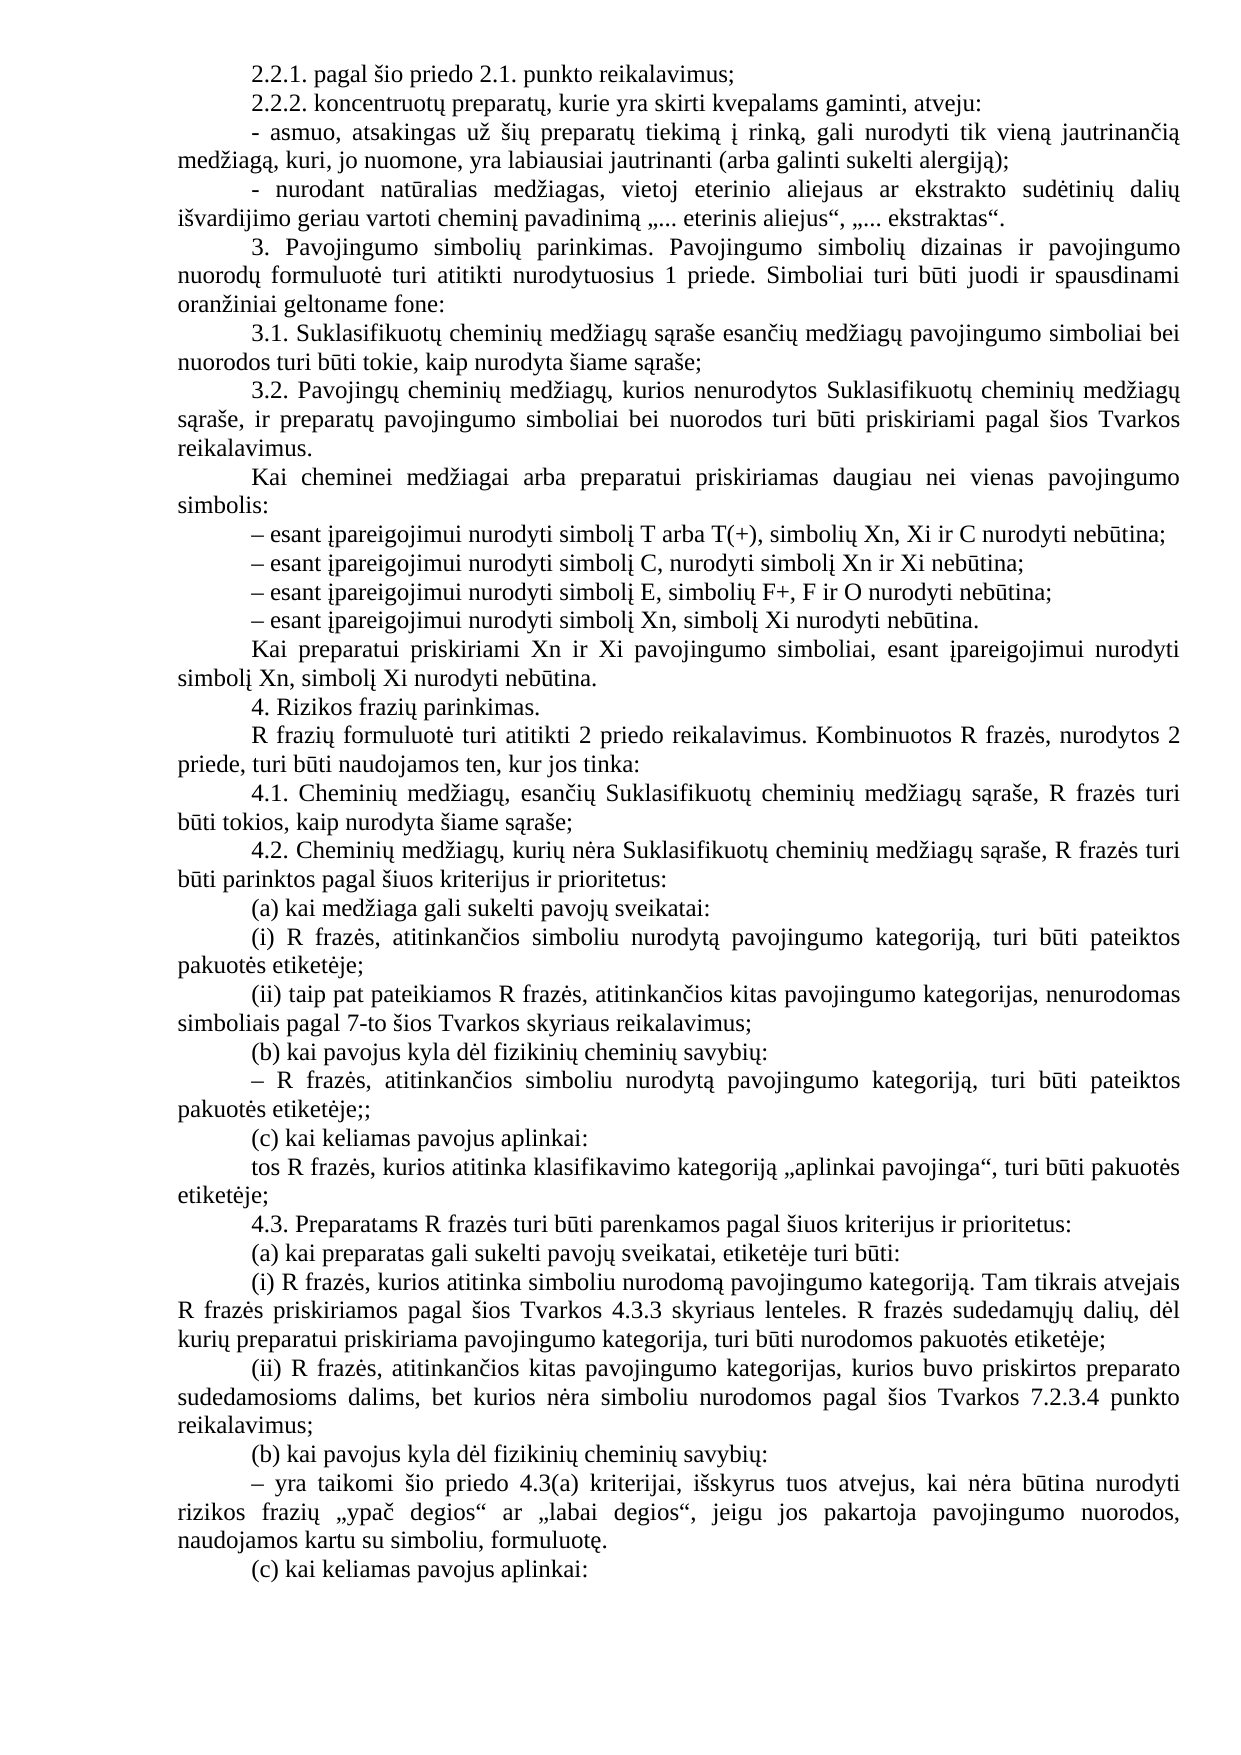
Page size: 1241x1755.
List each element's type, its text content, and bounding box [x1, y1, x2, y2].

text 3.2. Pavojingų cheminių medžiagų, kurios nenurodytos Suklasifikuotų cheminių medžiagų sąraše, ir preparatų pavojingumo simboliai bei nuorodos turi būti priskiriami pagal šios Tvarkos reikalavimus. [177, 375, 1181, 462]
text (i) R frazės, atitinkančios simboliu nurodytą pavojingumo kategoriją, turi būti pateiktos pakuotės etiketėje; [177, 922, 1181, 979]
text 4.1. Cheminių medžiagų, esančių Suklasifikuotų cheminių medžiagų sąraše, R frazės turi būti tokios, kaip nurodyta šiame sąraše; [177, 778, 1181, 835]
text 4.3. Preparatams R frazės turi būti parenkamos pagal šiuos kriterijus ir prioritetus: [177, 1209, 1181, 1238]
text (b) kai pavojus kyla dėl fizikinių cheminių savybių: [177, 1037, 1181, 1065]
text (b) kai pavojus kyla dėl fizikinių cheminių savybių: [177, 1439, 1181, 1468]
text 4.2. Cheminių medžiagų, kurių nėra Suklasifikuotų cheminių medžiagų sąraše, R frazės turi būti parinktos pagal šiuos kriterijus ir prioritetus: [177, 835, 1181, 893]
text Kai preparatui priskiriami Xn ir Xi pavojingumo simboliai, esant įpareigojimui nurodyti simbolį Xn, simbolį Xi nurodyti nebūtina. [177, 634, 1181, 692]
text – R frazės, atitinkančios simboliu nurodytą pavojingumo kategoriją, turi būti pateiktos pakuotės etiketėje;; [177, 1065, 1181, 1123]
text – yra taikomi šio priedo 4.3(a) kriterijai, išskyrus tuos atvejus, kai nėra būtina nurodyti rizikos frazių „ypač degios“ ar „labai degios“, jeigu jos pakartoja pavojingumo nuorodos, naudojamos kartu su simboliu, formuluotę. [177, 1468, 1181, 1554]
text 3.1. Suklasifikuotų cheminių medžiagų sąraše esančių medžiagų pavojingumo simboliai bei nuorodos turi būti tokie, kaip nurodyta šiame sąraše; [177, 318, 1181, 375]
text 4. Rizikos frazių parinkimas. [177, 692, 1181, 720]
text (c) kai keliamas pavojus aplinkai: [177, 1123, 1181, 1152]
text - asmuo, atsakingas už šių preparatų tiekimą į rinką, gali nurodyti tik vieną jautrinančią medžiagą, kuri, jo nuomone, yra labiausiai jautrinanti (arba galinti sukelti alergiją); [177, 117, 1181, 174]
text R frazių formuluotė turi atitikti 2 priedo reikalavimus. Kombinuotos R frazės, nurodytos 2 priede, turi būti naudojamos ten, kur jos tinka: [177, 720, 1181, 778]
text (a) kai medžiaga gali sukelti pavojų sveikatai: [177, 893, 1181, 922]
text - nurodant natūralias medžiagas, vietoj eterinio aliejaus ar ekstrakto sudėtinių dalių išvardijimo geriau vartoti cheminį pavadinimą „... eterinis aliejus“, „... ekstraktas“. [177, 174, 1181, 232]
text – esant įpareigojimui nurodyti simbolį Xn, simbolį Xi nurodyti nebūtina. [177, 605, 1181, 634]
text 2.2.1. pagal šio priedo 2.1. punkto reikalavimus; [177, 59, 1181, 88]
text (c) kai keliamas pavojus aplinkai: [177, 1554, 1181, 1583]
text (i) R frazės, kurios atitinka simboliu nurodomą pavojingumo kategoriją. Tam tikrais atvejais R frazės priskiriamos pagal šios Tvarkos 4.3.3 skyriaus lenteles. R frazės sudedamųjų dalių, dėl kurių preparatui priskiriama pavojingumo kategorija, turi būti nurodomos pakuotės etiketėje; [177, 1267, 1181, 1353]
text tos R frazės, kurios atitinka klasifikavimo kategoriją „aplinkai pavojinga“, turi būti pakuotės etiketėje; [177, 1152, 1181, 1209]
text 3. Pavojingumo simbolių parinkimas. Pavojingumo simbolių dizainas ir pavojingumo nuorodų formuluotė turi atitikti nurodytuosius 1 priede. Simboliai turi būti juodi ir spausdinami oranžiniai geltoname fone: [177, 232, 1181, 318]
text 2.2.2. koncentruotų preparatų, kurie yra skirti kvepalams gaminti, atveju: [177, 88, 1181, 117]
text Kai cheminei medžiagai arba preparatui priskiriamas daugiau nei vienas pavojingumo simbolis: [177, 462, 1181, 519]
text (ii) R frazės, atitinkančios kitas pavojingumo kategorijas, kurios buvo priskirtos preparato sudedamosioms dalims, bet kurios nėra simboliu nurodomos pagal šios Tvarkos 7.2.3.4 punkto reikalavimus; [177, 1353, 1181, 1439]
text – esant įpareigojimui nurodyti simbolį C, nurodyti simbolį Xn ir Xi nebūtina; [177, 548, 1181, 577]
text – esant įpareigojimui nurodyti simbolį T arba T(+), simbolių Xn, Xi ir C nurodyti nebūtina; [177, 519, 1181, 548]
text – esant įpareigojimui nurodyti simbolį E, simbolių F+, F ir O nurodyti nebūtina; [177, 577, 1181, 605]
text (a) kai preparatas gali sukelti pavojų sveikatai, etiketėje turi būti: [177, 1238, 1181, 1267]
text (ii) taip pat pateikiamos R frazės, atitinkančios kitas pavojingumo kategorijas, nenurodomas simboliais pagal 7-to šios Tvarkos skyriaus reikalavimus; [177, 979, 1181, 1037]
